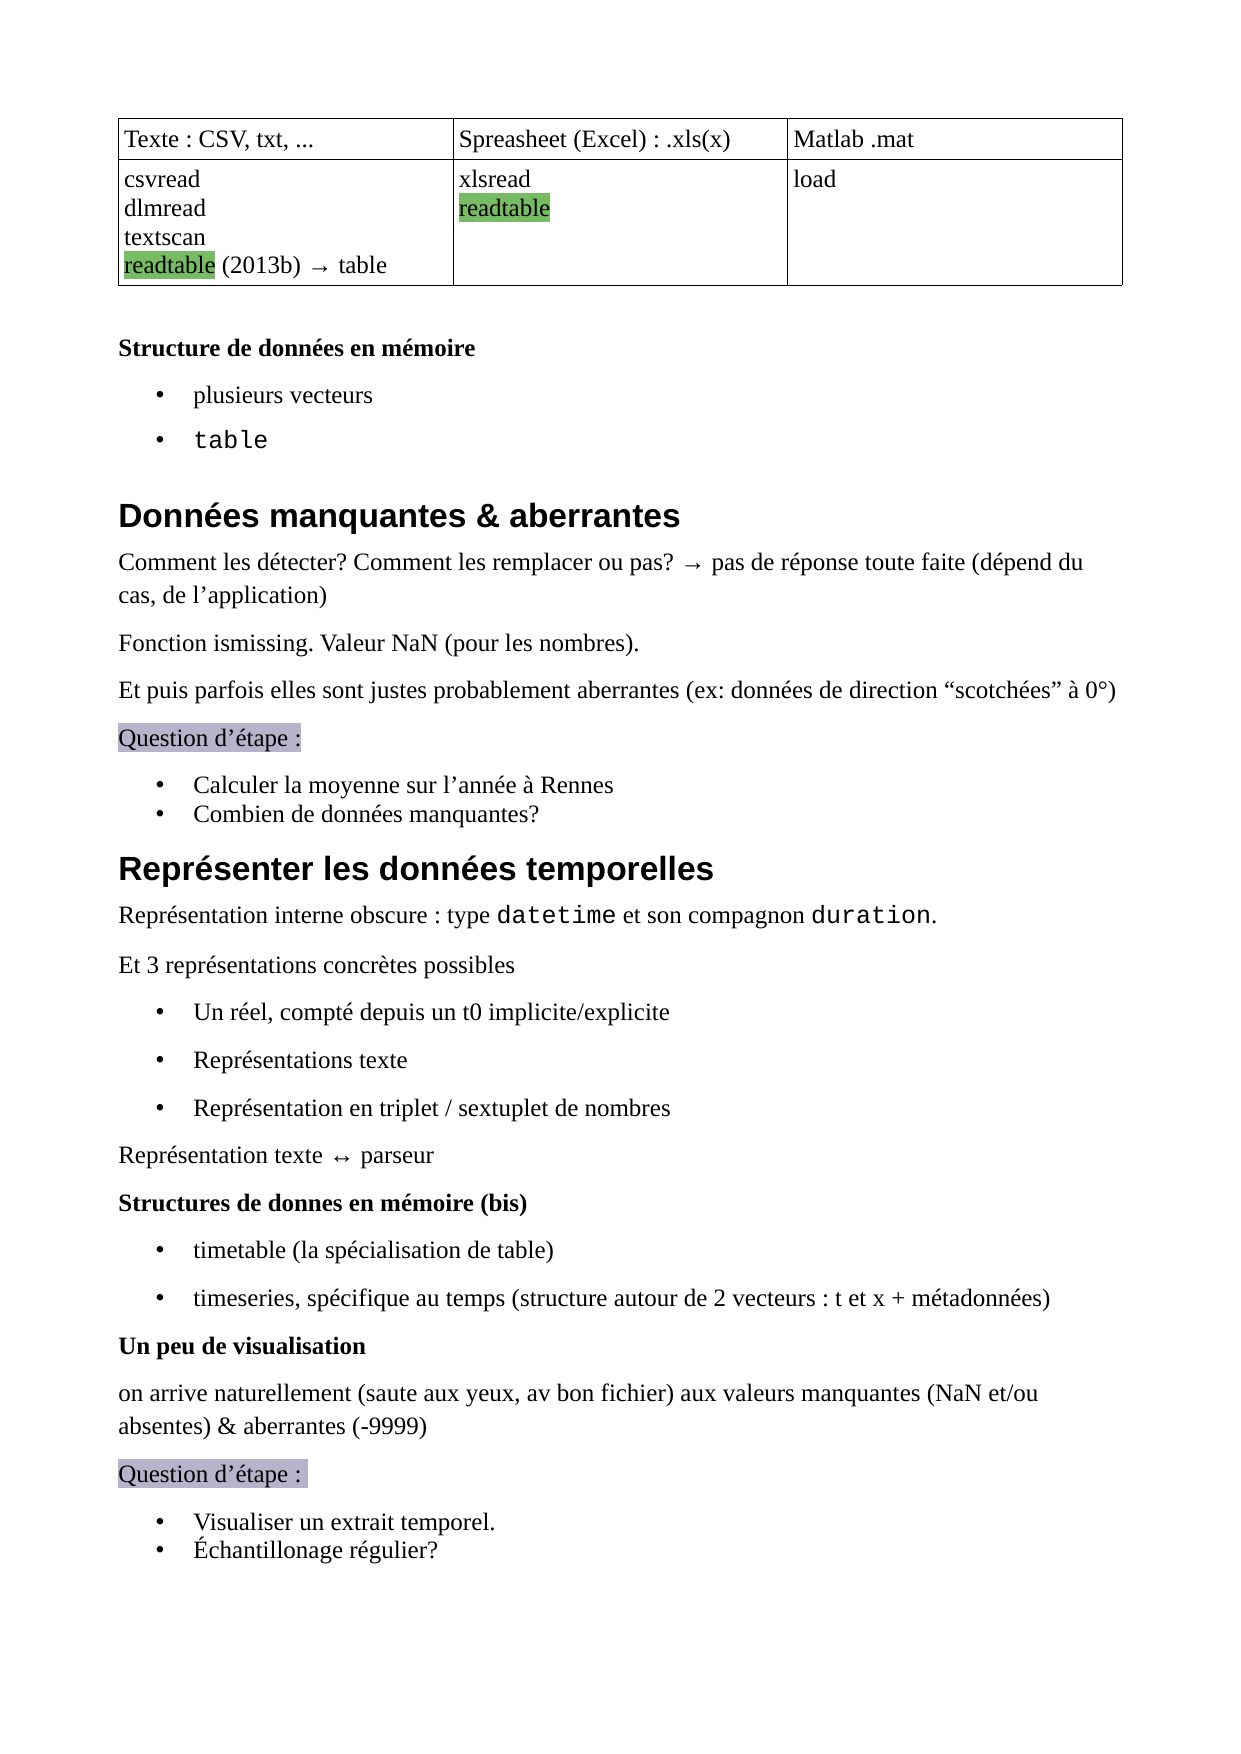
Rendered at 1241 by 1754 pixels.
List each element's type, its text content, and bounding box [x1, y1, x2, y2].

table_cell load [788, 160, 1122, 285]
text Représentation interne obscure : type datetime et son compagnon duration. [118, 900, 1122, 931]
text Et puis parfois elles sont justes probablement aberrantes (ex: données de direction “scotchées” à 0°) [118, 675, 1122, 704]
text Question d’étape : [118, 723, 1122, 752]
text Représentation texte ↔ parseur [118, 1140, 1122, 1169]
text Question d’étape : [118, 1459, 1122, 1488]
text Comment les détecter? Comment les remplacer ou pas? → pas de réponse toute faite (dépend du cas, de l’application) [118, 547, 1122, 609]
list Un réel, compté depuis un t0 implicite/explicite [156, 997, 1122, 1026]
text Structure de données en mémoire [118, 333, 1122, 361]
list Échantillonage régulier? [156, 1535, 1122, 1564]
table_cell csvread dlmread textscan readtable (2013b) → table [119, 160, 453, 285]
list plusieurs vecteurs [156, 380, 1122, 409]
list Visualiser un extrait temporel. [156, 1507, 1122, 1535]
list Représentation en triplet / sextuplet de nombres [156, 1093, 1122, 1121]
list Calculer la moyenne sur l’année à Rennes [156, 770, 1122, 799]
table_header Texte : CSV, txt, ... [119, 119, 453, 158]
subtitle Données manquantes & aberrantes [118, 496, 1122, 534]
subtitle Représenter les données temporelles [118, 849, 1122, 887]
list Combien de données manquantes? [156, 799, 1122, 828]
table_header Spreasheet (Excel) : .xls(x) [454, 119, 787, 158]
table_cell xlsread readtable [454, 160, 787, 285]
list table [156, 428, 1122, 456]
list timeseries, spécifique au temps (structure autour de 2 vecteurs : t et x + métadonnées) [156, 1283, 1122, 1312]
list timetable (la spécialisation de table) [156, 1236, 1122, 1264]
text Fonction ismissing. Valeur NaN (pour les nombres). [118, 628, 1122, 656]
text Et 3 représentations concrètes possibles [118, 950, 1122, 979]
text Structures de donnes en mémoire (bis) [118, 1188, 1122, 1217]
table_header Matlab .mat [788, 119, 1122, 158]
text on arrive naturellement (saute aux yeux, av bon fichier) aux valeurs manquantes (NaN et/ou absentes) & aberrantes (-9999) [118, 1378, 1122, 1440]
text Un peu de visualisation [118, 1331, 1122, 1359]
list Représentations texte [156, 1045, 1122, 1074]
